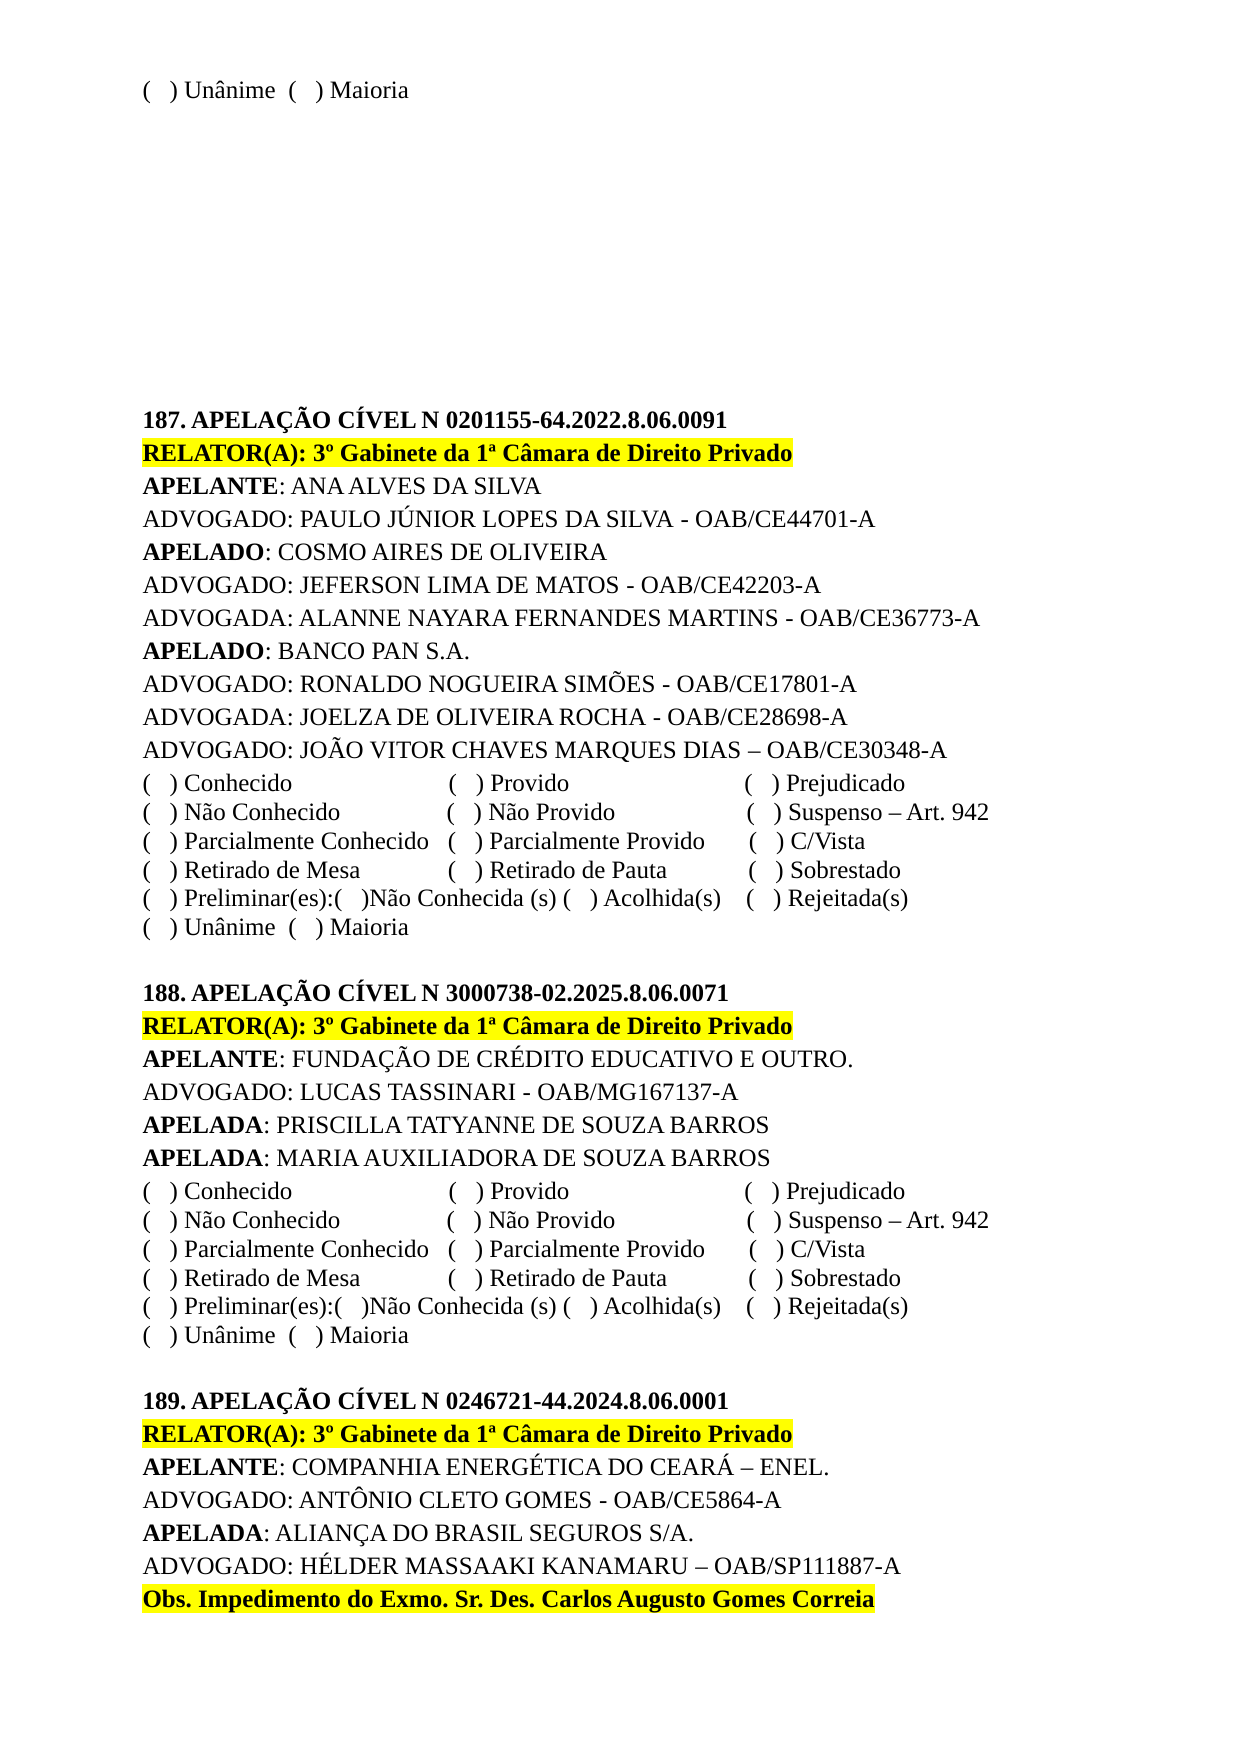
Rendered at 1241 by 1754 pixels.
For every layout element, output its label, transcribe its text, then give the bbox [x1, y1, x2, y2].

text ( ) Unânime ( ) Maioria [142, 75, 1141, 170]
text ( ) Conhecido ( ) Provido ( ) Prejudicado [142, 768, 1141, 797]
text Obs. Impedimento do Exmo. Sr. Des. Carlos Augusto Gomes Correia [142, 1584, 1141, 1613]
text ( ) Retirado de Mesa ( ) Retirado de Pauta ( ) Sobrestado [142, 855, 1158, 883]
text ( ) Conhecido ( ) Provido ( ) Prejudicado [142, 1176, 1141, 1205]
text ( ) Unânime ( ) Maioria 188. APELAÇÃO CÍVEL N 3000738-02.2025.8.06.0071 RELATOR(A): 3º Gabinete da 1ª Câmara de Direito Privado APELANTE: FUNDAÇÃO DE CRÉDITO EDUCATIVO E OUTRO. ADVOGADO: LUCAS TASSINARI - OAB/MG167137-A APELADA: PRISCILLA TATYANNE DE SOUZA BARROS APELADA: MARIA AUXILIADORA DE SOUZA BARROS [142, 912, 1141, 1172]
text ( ) Retirado de Mesa ( ) Retirado de Pauta ( ) Sobrestado [142, 1263, 1158, 1291]
text ( ) Preliminar(es):( )Não Conhecida (s) ( ) Acolhida(s) ( ) Rejeitada(s) [142, 883, 1158, 912]
text ( ) Não Conhecido ( ) Não Provido ( ) Suspenso – Art. 942 [142, 1205, 1158, 1234]
text ( ) Parcialmente Conhecido ( ) Parcialmente Provido ( ) C/Vista [142, 826, 1158, 855]
text ( ) Parcialmente Conhecido ( ) Parcialmente Provido ( ) C/Vista [142, 1234, 1158, 1263]
text ( ) Preliminar(es):( )Não Conhecida (s) ( ) Acolhida(s) ( ) Rejeitada(s) [142, 1291, 1158, 1320]
text ( ) Não Conhecido ( ) Não Provido ( ) Suspenso – Art. 942 [142, 797, 1158, 826]
text 187. APELAÇÃO CÍVEL N 0201155-64.2022.8.06.0091 RELATOR(A): 3º Gabinete da 1ª Câmara de Direito Privado APELANTE: ANA ALVES DA SILVA ADVOGADO: PAULO JÚNIOR LOPES DA SILVA - OAB/CE44701-A APELADO: COSMO AIRES DE OLIVEIRA ADVOGADO: JEFERSON LIMA DE MATOS - OAB/CE42203-A ADVOGADA: ALANNE NAYARA FERNANDES MARTINS - OAB/CE36773-A APELADO: BANCO PAN S.A. ADVOGADO: RONALDO NOGUEIRA SIMÕES - OAB/CE17801-A ADVOGADA: JOELZA DE OLIVEIRA ROCHA - OAB/CE28698-A ADVOGADO: JOÃO VITOR CHAVES MARQUES DIAS – OAB/CE30348-A [142, 405, 1141, 764]
text ( ) Unânime ( ) Maioria 189. APELAÇÃO CÍVEL N 0246721-44.2024.8.06.0001 RELATOR(A): 3º Gabinete da 1ª Câmara de Direito Privado APELANTE: COMPANHIA ENERGÉTICA DO CEARÁ – ENEL. ADVOGADO: ANTÔNIO CLETO GOMES - OAB/CE5864-A APELADA: ALIANÇA DO BRASIL SEGUROS S/A. ADVOGADO: HÉLDER MASSAAKI KANAMARU – OAB/SP111887-A [142, 1320, 1141, 1580]
